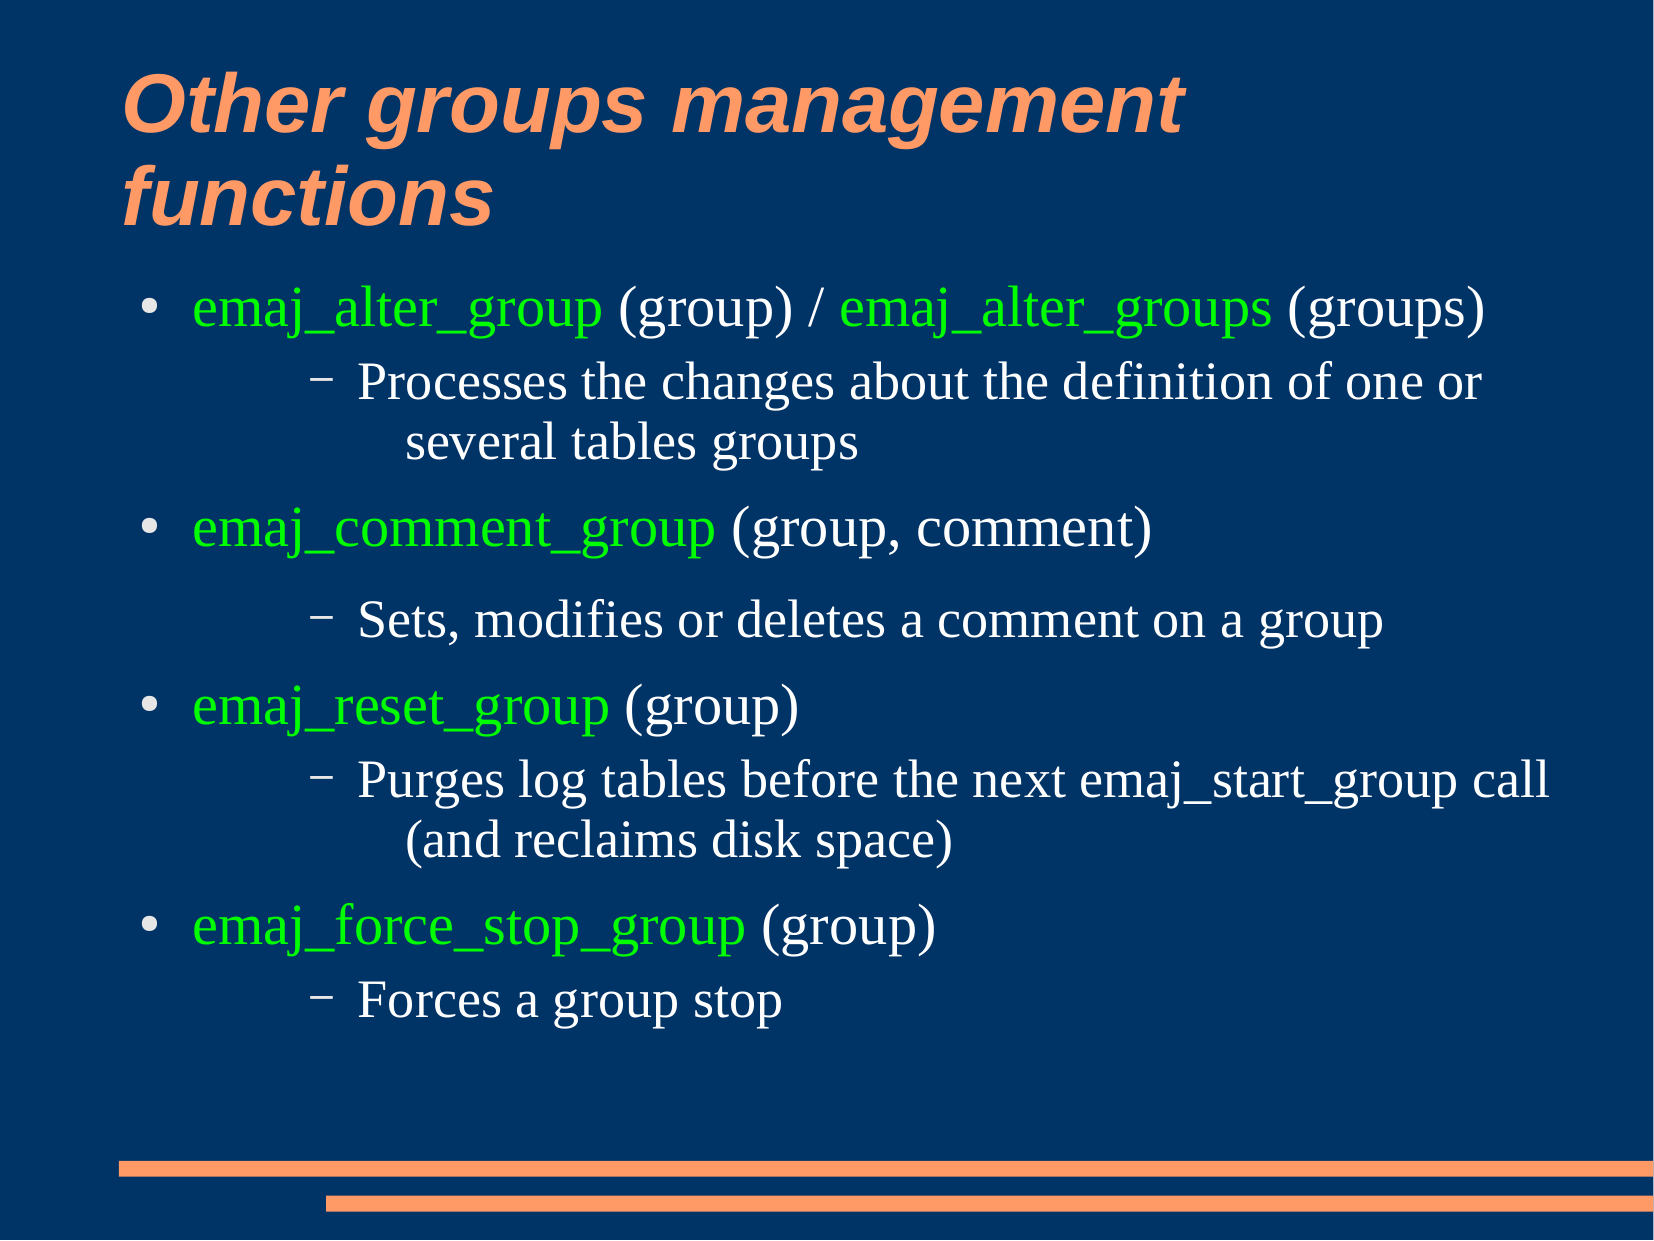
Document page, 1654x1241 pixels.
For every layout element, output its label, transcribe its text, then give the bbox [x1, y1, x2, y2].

title Other groups management functions [121, 53, 1534, 246]
list emaj_alter_group (group) / emaj_alter_groups (groups) Processes the changes about the definition of one or several tables groups emaj_comment_group (group, comment) Sets, modifies or deletes a comment on a group emaj_reset_group (group) Purges log tables before the next emaj_start_group call (and reclaims disk space) emaj_force_stop_group (group) Forces a group stop [121, 274, 1561, 1070]
